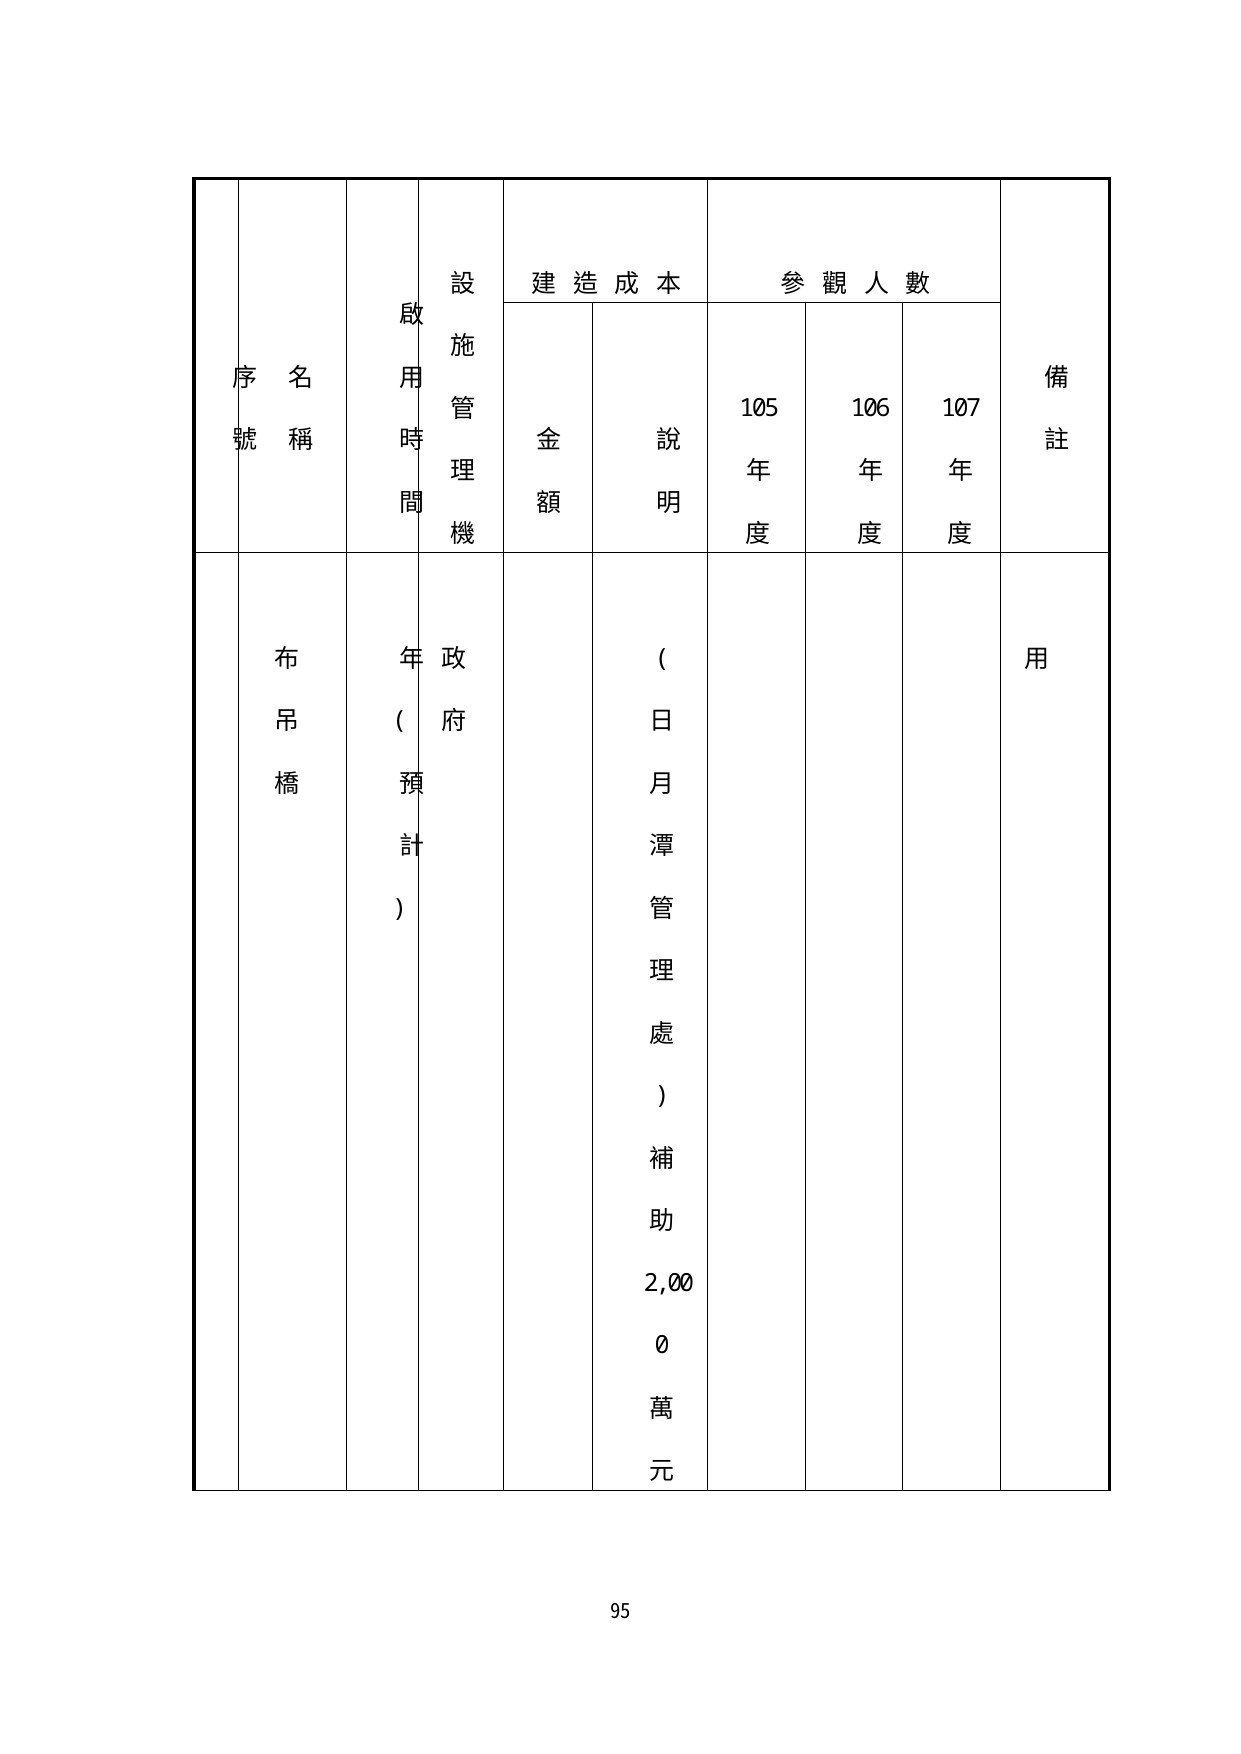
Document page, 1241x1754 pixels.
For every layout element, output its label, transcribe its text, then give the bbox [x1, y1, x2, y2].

table_cell 布吊橋 [239, 553, 346, 1490]
table_header 名稱 [239, 180, 346, 552]
table_header 參觀人數 [708, 180, 1000, 302]
table_cell [196, 553, 238, 1490]
table_cell - [708, 553, 805, 1490]
table_cell (日月潭管理處)補助2,000萬元 [593, 553, 707, 1490]
table_cell 南投縣政府 [419, 553, 503, 1490]
table_cell 金額 [504, 303, 592, 552]
table_cell 用 [1001, 553, 1108, 1490]
table_header 啟用時間 [347, 180, 418, 552]
table_cell 說明 [593, 303, 707, 552]
table_header 序號 [196, 180, 238, 552]
table_header 建造成本 [504, 180, 707, 302]
table_cell 106年度 [806, 303, 902, 552]
table_cell [504, 553, 592, 1490]
table_header 備註 [1001, 180, 1108, 552]
table_header 設施管理機關 [419, 180, 503, 552]
table_cell - [903, 553, 1000, 1490]
table_cell 108年 (預計) [347, 553, 418, 1490]
table_cell 107年度 [903, 303, 1000, 552]
table_cell 105年度 [708, 303, 805, 552]
table_cell - [806, 553, 902, 1490]
